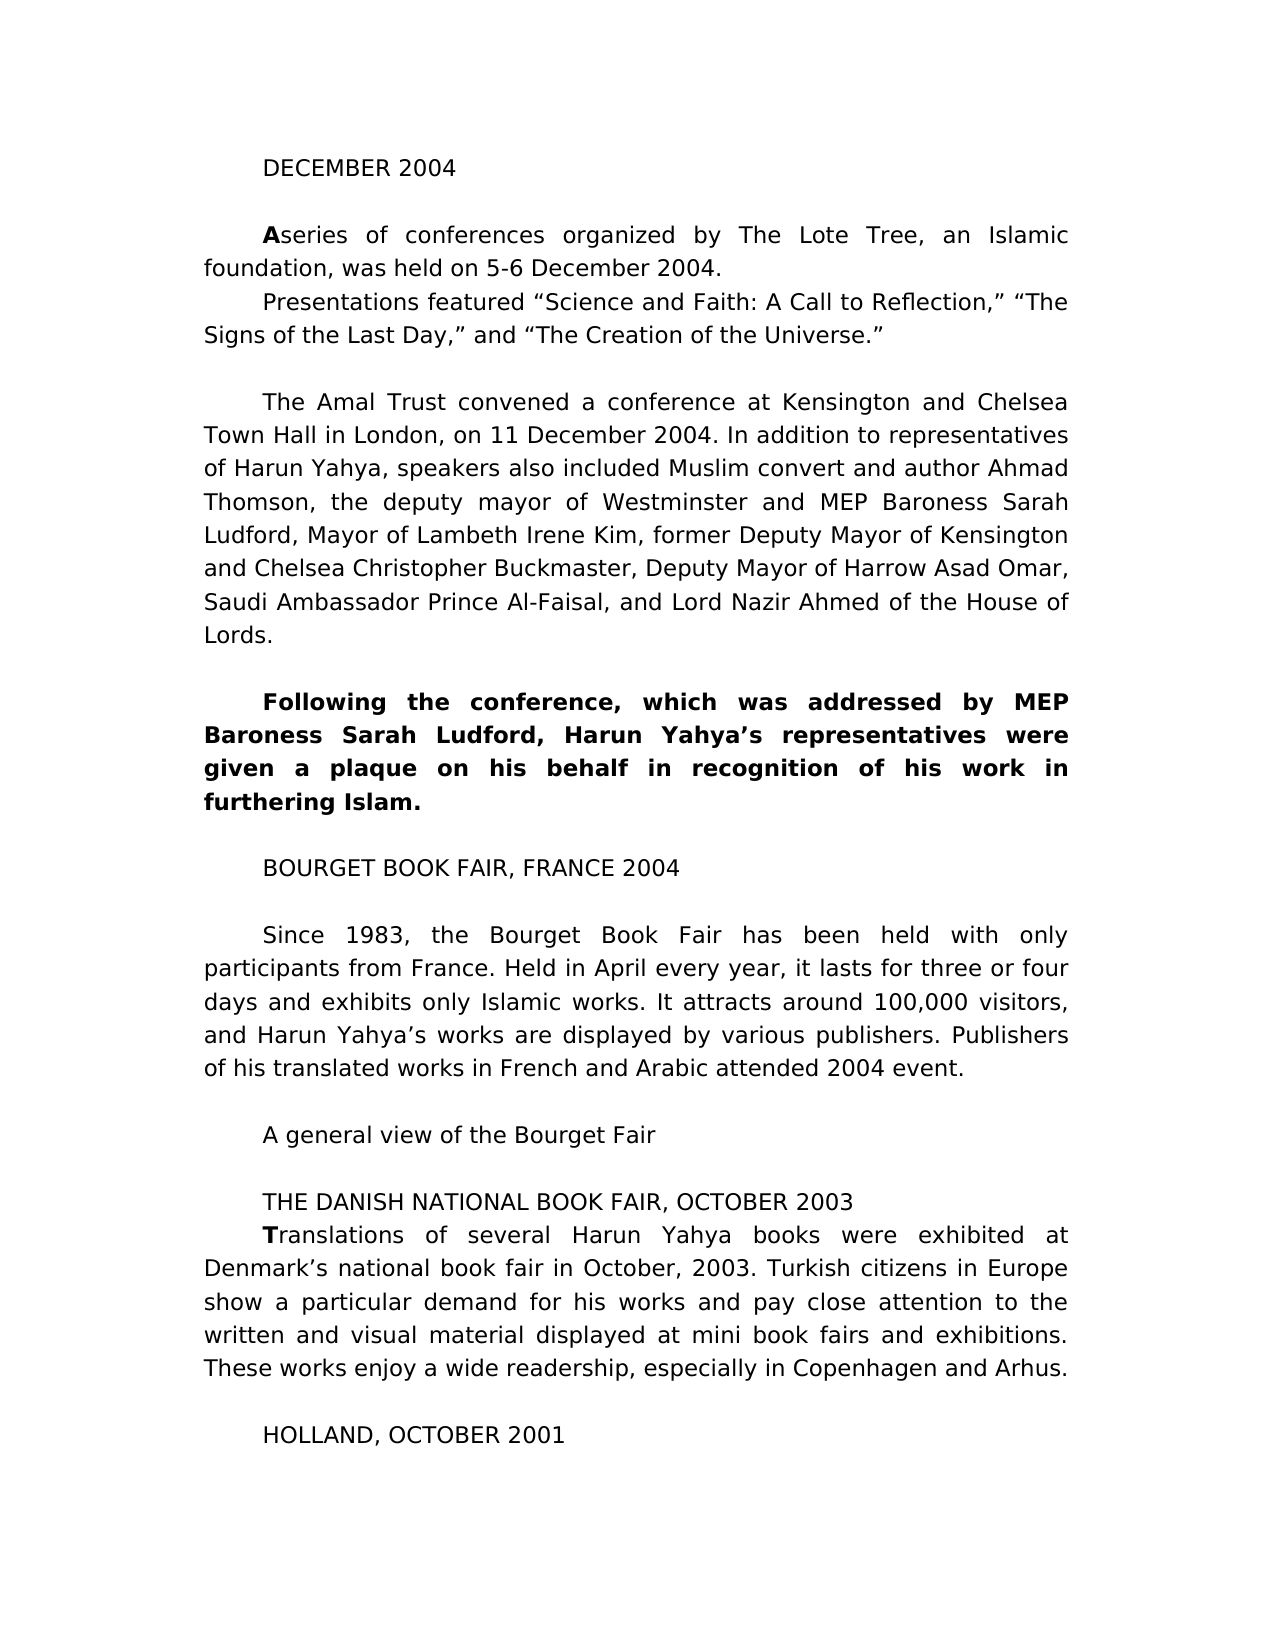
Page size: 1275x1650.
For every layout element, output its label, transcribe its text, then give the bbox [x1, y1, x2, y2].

text DECEMBER 2004 [203, 150, 1070, 183]
text Translations of several Harun Yahya books were exhibited at Denmark’s national book fair in October, 2003. Turkish citizens in Europe show a particular demand for his works and pay close attention to the written and visual material displayed at mini book fairs and exhibitions. These works enjoy a wide readership, especially in Copenhagen and Arhus. [203, 1217, 1070, 1383]
text HOLLAND, OCTOBER 2001 [203, 1417, 1070, 1450]
text BOURGET BOOK FAIR, FRANCE 2004 [203, 850, 1070, 883]
text Following the conference, which was addressed by MEP Baroness Sarah Ludford, Harun Yahya’s representatives were given a plaque on his behalf in recognition of his work in furthering Islam. [203, 683, 1070, 817]
text THE DANISH NATIONAL BOOK FAIR, OCTOBER 2003 [203, 1183, 1070, 1217]
text Presentations featured “Science and Faith: A Call to Reflection,” “The Signs of the Last Day,” and “The Creation of the Universe.” [203, 283, 1070, 350]
text Aseries of conferences organized by The Lote Tree, an Islamic foundation, was held on 5-6 December 2004. [203, 217, 1070, 283]
text The Amal Trust convened a conference at Kensington and Chelsea Town Hall in London, on 11 December 2004. In addition to representatives of Harun Yahya, speakers also included Muslim convert and author Ahmad Thomson, the deputy mayor of Westminster and MEP Baroness Sarah Ludford, Mayor of Lambeth Irene Kim, former Deputy Mayor of Kensington and Chelsea Christopher Buckmaster, Deputy Mayor of Harrow Asad Omar, Saudi Ambassador Prince Al-Faisal, and Lord Nazir Ahmed of the House of Lords. [203, 383, 1070, 650]
text A general view of the Bourget Fair [203, 1117, 1070, 1150]
text Since 1983, the Bourget Book Fair has been held with only participants from France. Held in April every year, it lasts for three or four days and exhibits only Islamic works. It attracts around 100,000 visitors, and Harun Yahya’s works are displayed by various publishers. Publishers of his translated works in French and Arabic attended 2004 event. [203, 917, 1070, 1083]
